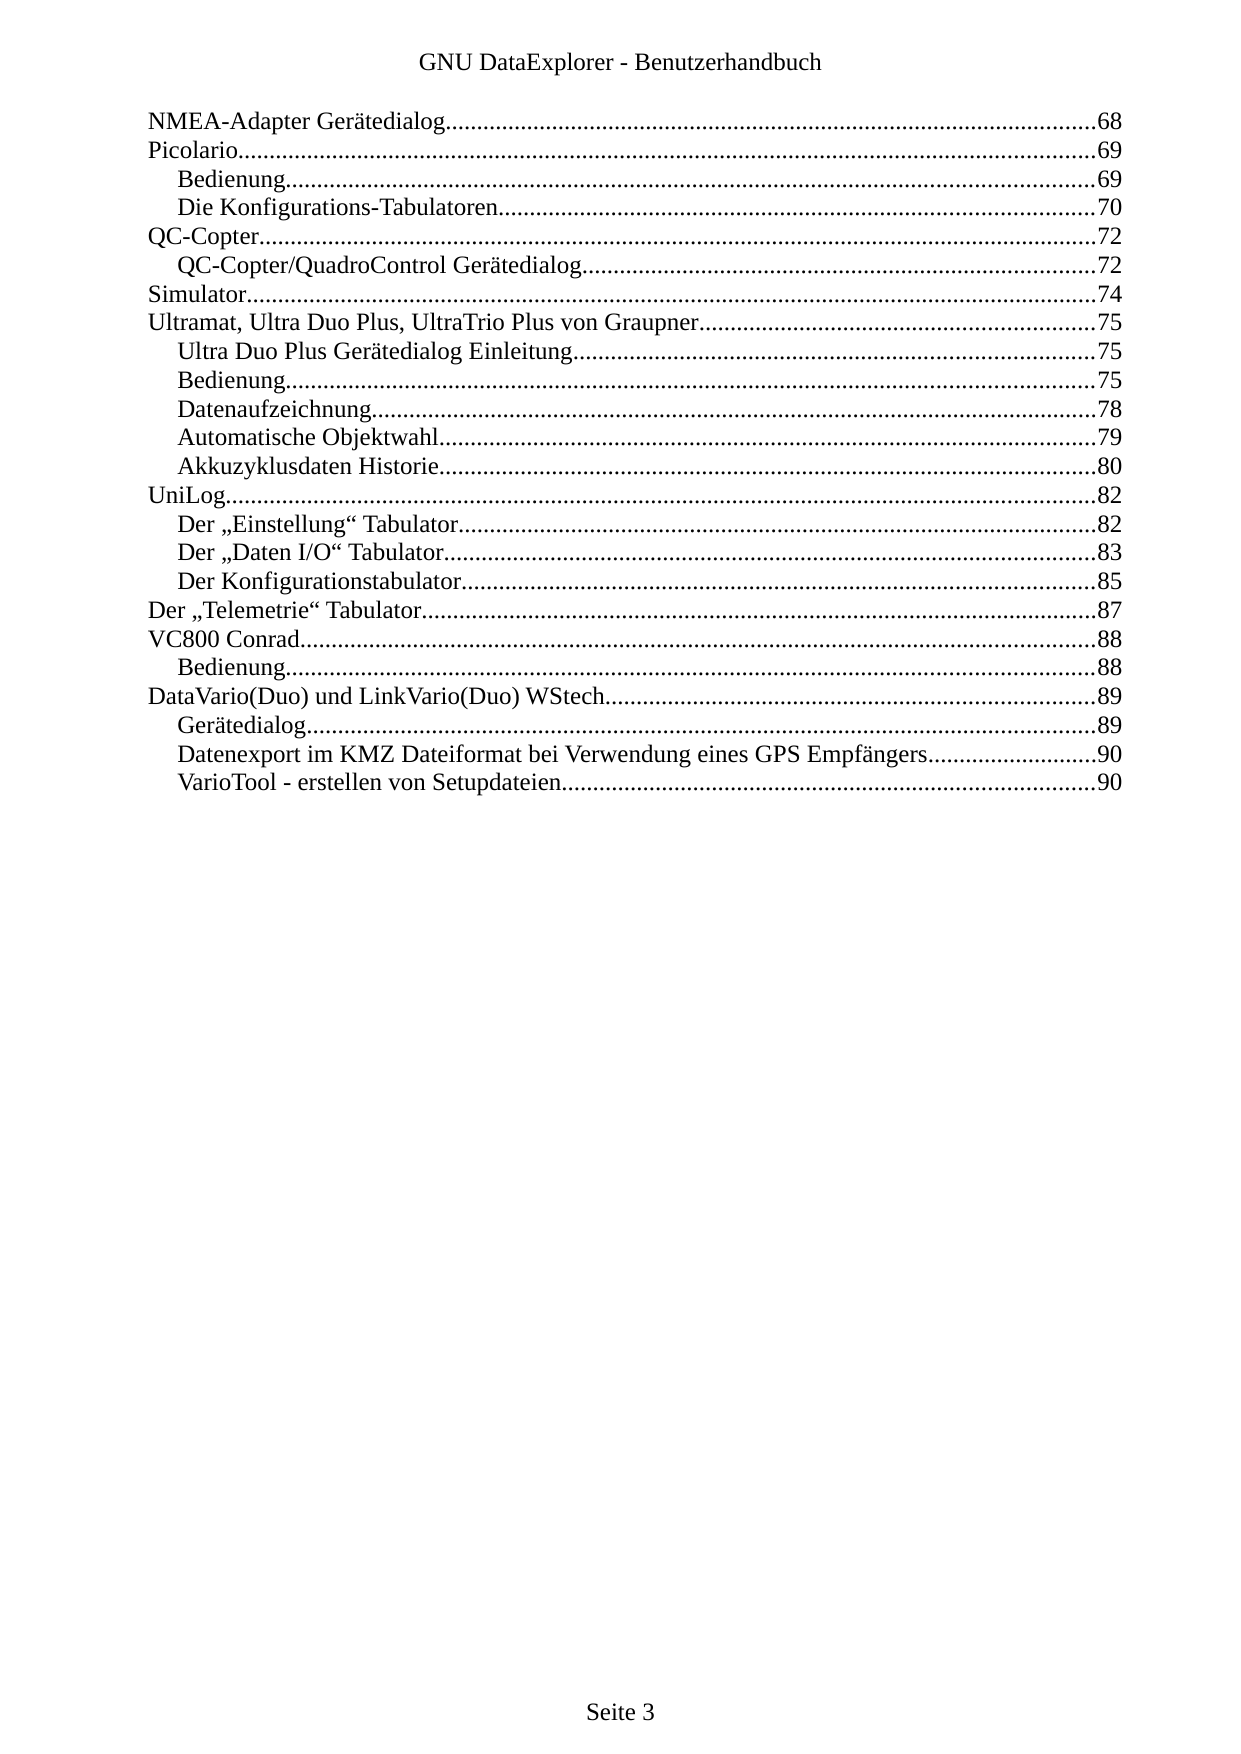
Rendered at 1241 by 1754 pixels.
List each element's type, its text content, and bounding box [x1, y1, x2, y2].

text Akkuzyklusdaten Historie 80 [177, 451, 1122, 480]
text VC800 Conrad 88 [148, 624, 1122, 652]
text Datenexport im KMZ Dateiformat bei Verwendung eines GPS Empfängers 90 [177, 739, 1122, 767]
text DataVario(Duo) und LinkVario(Duo) WStech 89 [148, 681, 1122, 710]
text Automatische Objektwahl 79 [177, 422, 1122, 451]
text QC-Copter 72 [148, 221, 1122, 250]
text Datenaufzeichnung 78 [177, 394, 1122, 422]
text Bedienung 69 [177, 164, 1122, 192]
text Der „Telemetrie“ Tabulator 87 [148, 595, 1122, 624]
text Bedienung 88 [177, 652, 1122, 681]
text Der „Einstellung“ Tabulator 82 [177, 509, 1122, 537]
text Picolario 69 [148, 135, 1122, 164]
text NMEA-Adapter Gerätedialog 68 [148, 106, 1122, 135]
text Simulator 74 [148, 279, 1122, 307]
text QC-Copter/QuadroControl Gerätedialog 72 [177, 250, 1122, 279]
text VarioTool - erstellen von Setupdateien 90 [177, 767, 1122, 796]
text Gerätedialog 89 [177, 710, 1122, 739]
text UniLog 82 [148, 480, 1122, 509]
text Ultra Duo Plus Gerätedialog Einleitung 75 [177, 336, 1122, 365]
text Der Konfigurationstabulator 85 [177, 566, 1122, 595]
text Bedienung 75 [177, 365, 1122, 394]
text Ultramat, Ultra Duo Plus, UltraTrio Plus von Graupner 75 [148, 307, 1122, 336]
text Die Konfigurations-Tabulatoren 70 [177, 192, 1122, 221]
text Der „Daten I/O“ Tabulator 83 [177, 537, 1122, 566]
